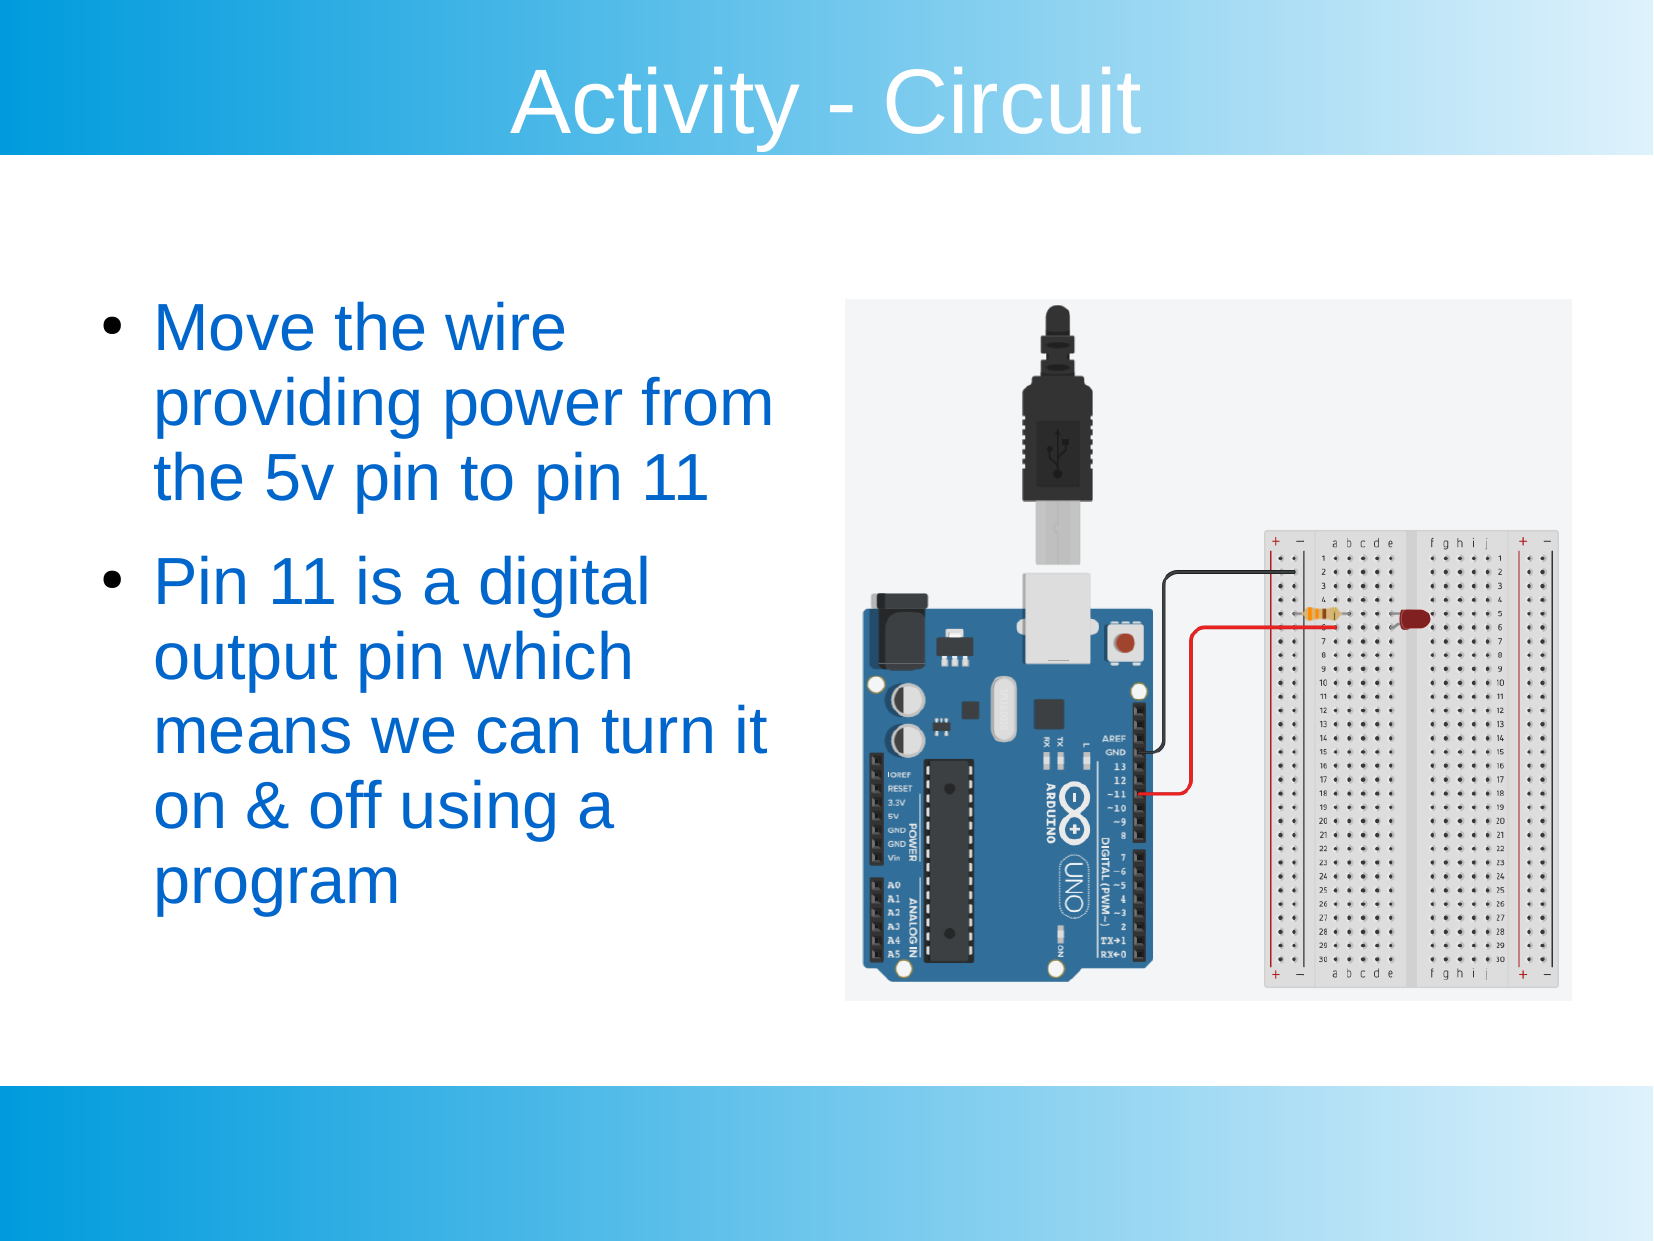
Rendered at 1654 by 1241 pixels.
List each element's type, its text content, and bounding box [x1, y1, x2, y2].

picture [845, 299, 1572, 1001]
list Move the wire providing power from the 5v pin to pin 11 Pin 11 is a digital output pin which means we can turn it on & off using a program [82, 290, 809, 1010]
title Activity - Circuit [82, 49, 1571, 155]
